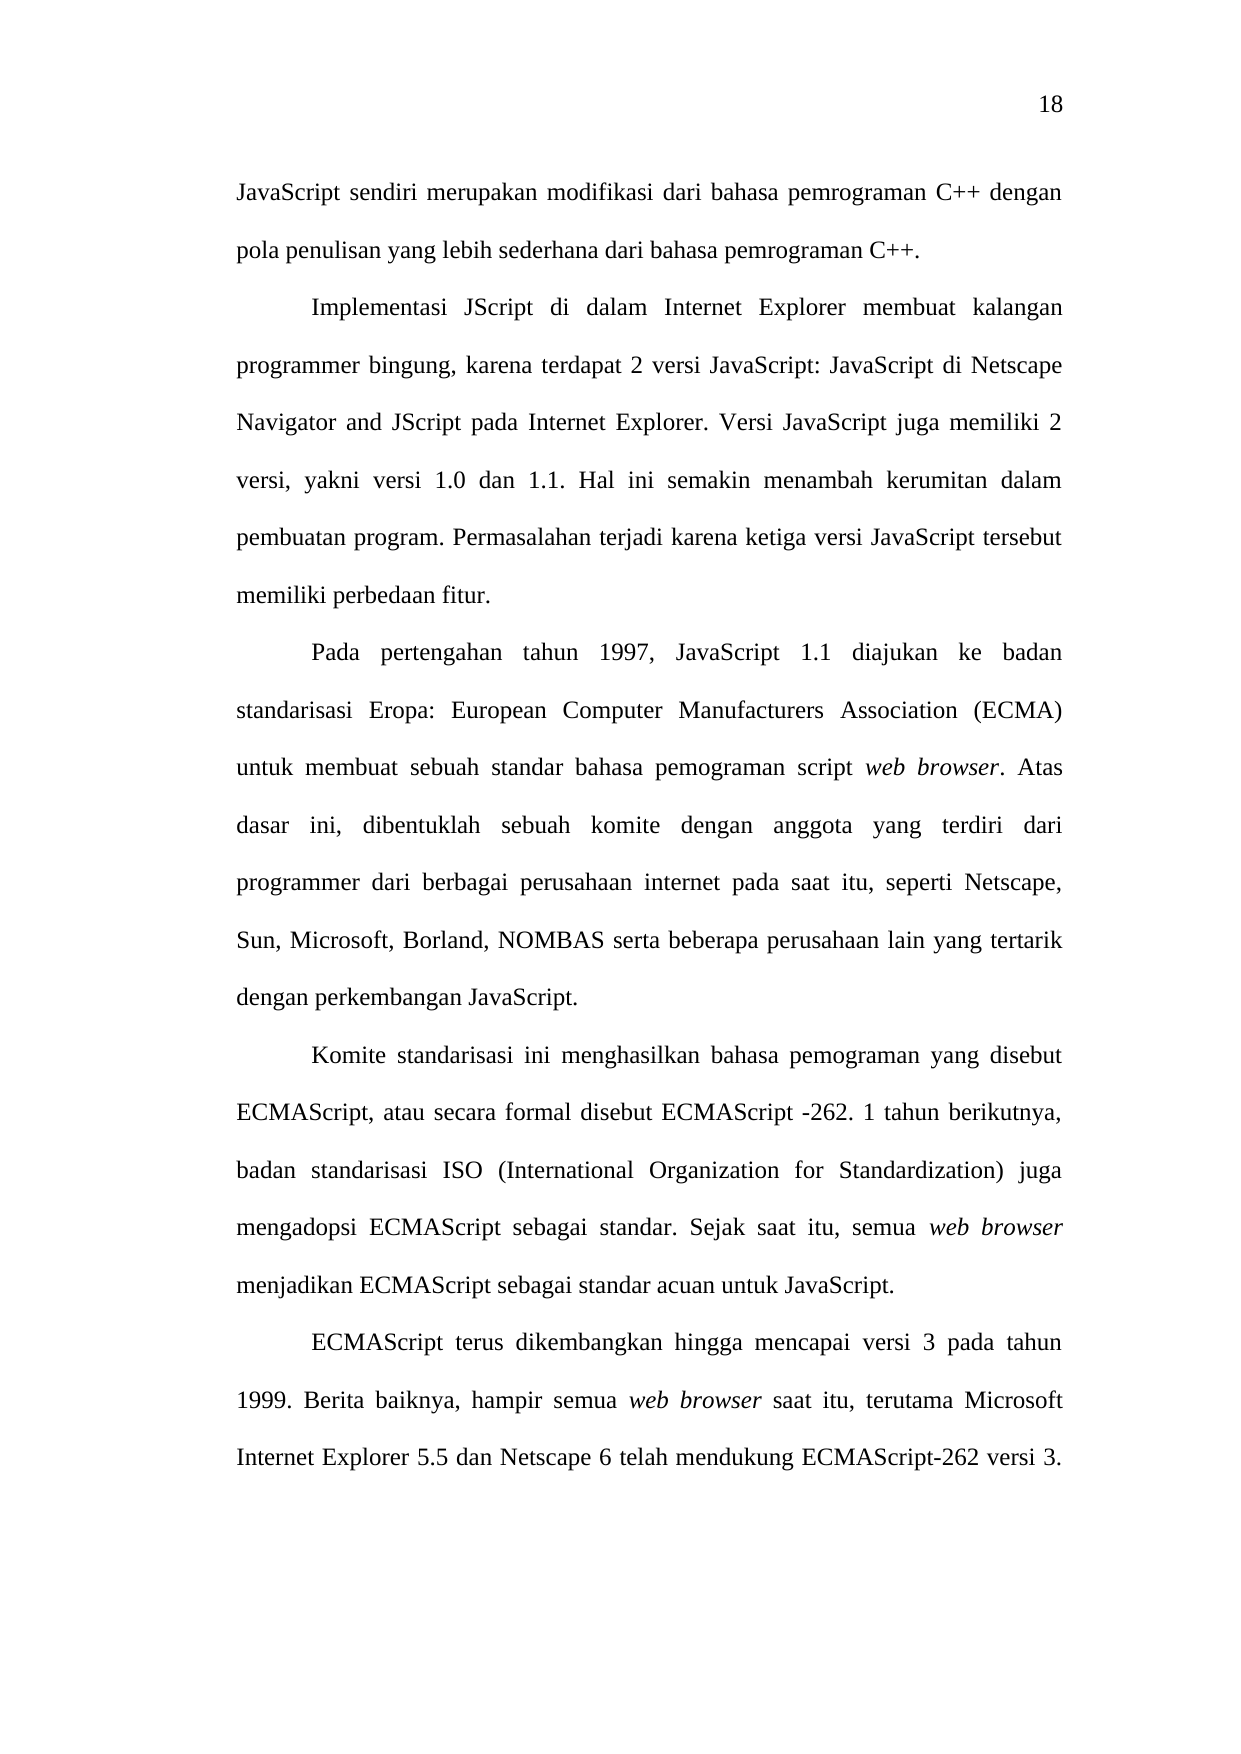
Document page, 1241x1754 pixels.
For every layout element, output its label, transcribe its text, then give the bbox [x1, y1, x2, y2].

text ECMAScript terus dikembangkan hingga mencapai versi 3 pada tahun 1999. Berita baiknya, hampir semua web browser saat itu, terutama Microsoft Internet Explorer 5.5 dan Netscape 6 telah mendukung ECMAScript-262 versi 3. [236, 1327, 1063, 1471]
text Pada pertengahan tahun 1997, JavaScript 1.1 diajukan ke badan standarisasi Eropa: European Computer Manufacturers Association (ECMA) untuk membuat sebuah standar bahasa pemograman script web browser. Atas dasar ini, dibentuklah sebuah komite dengan anggota yang terdiri dari programmer dari berbagai perusahaan internet pada saat itu, seperti Netscape, Sun, Microsoft, Borland, NOMBAS serta beberapa perusahaan lain yang tertarik dengan perkembangan JavaScript. [236, 637, 1063, 1011]
text Implementasi JScript di dalam Internet Explorer membuat kalangan programmer bingung, karena terdapat 2 versi JavaScript: JavaScript di Netscape Navigator and JScript pada Internet Explorer. Versi JavaScript juga memiliki 2 versi, yakni versi 1.0 dan 1.1. Hal ini semakin menambah kerumitan dalam pembuatan program. Permasalahan terjadi karena ketiga versi JavaScript tersebut memiliki perbedaan fitur. [236, 292, 1063, 608]
text Komite standarisasi ini menghasilkan bahasa pemograman yang disebut ECMAScript, atau secara formal disebut ECMAScript -262. 1 tahun berikutnya, badan standarisasi ISO (International Organization for Standardization) juga mengadopsi ECMAScript sebagai standar. Sejak saat itu, semua web browser menjadikan ECMAScript sebagai standar acuan untuk JavaScript. [236, 1040, 1063, 1298]
text JavaScript sendiri merupakan modifikasi dari bahasa pemrograman C++ dengan pola penulisan yang lebih sederhana dari bahasa pemrograman C++. [236, 177, 1063, 263]
